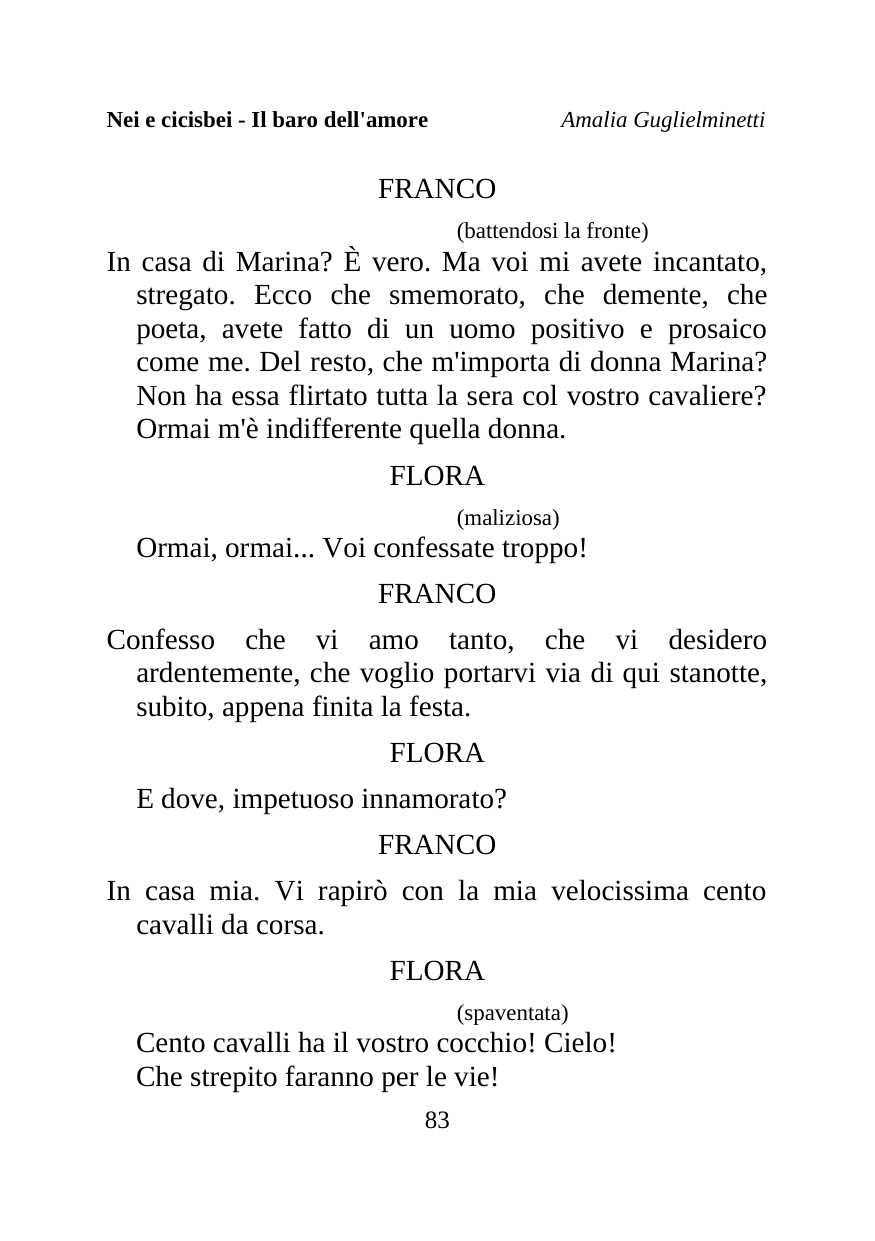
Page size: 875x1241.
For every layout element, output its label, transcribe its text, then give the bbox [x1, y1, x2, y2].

text (spaventata) [457, 999, 768, 1025]
text FLORA [106, 735, 768, 769]
text (maliziosa) [457, 504, 768, 530]
text Ormai, ormai... Voi confessate troppo! [106, 530, 768, 563]
text FRANCO [106, 827, 768, 861]
text FRANCO [106, 576, 768, 609]
text FLORA [106, 953, 768, 986]
text Cento cavalli ha il vostro cocchio! Cielo! Che strepito faranno per le vie! [136, 1025, 768, 1092]
text (battendosi la fronte) [457, 217, 768, 244]
text In casa mia. Vi rapirò con la mia velocissima cento cavalli da corsa. [106, 873, 768, 940]
text Confesso che vi amo tanto, che vi desidero ardentemente, che voglio portarvi via di qui stanotte, subito, appena finita la festa. [106, 622, 768, 723]
text In casa di Marina? È vero. Ma voi mi avete incantato, stregato. Ecco che smemorato, che demente, che poeta, avete fatto di un uomo positivo e prosaico come me. Del resto, che m'importa di donna Marina? Non ha essa flirtato tutta la sera col vostro cavaliere? Ormai m'è indifferente quella donna. [106, 244, 768, 445]
text FLORA [106, 458, 768, 491]
text E dove, impetuoso innamorato? [106, 781, 768, 815]
text FRANCO [106, 171, 768, 205]
